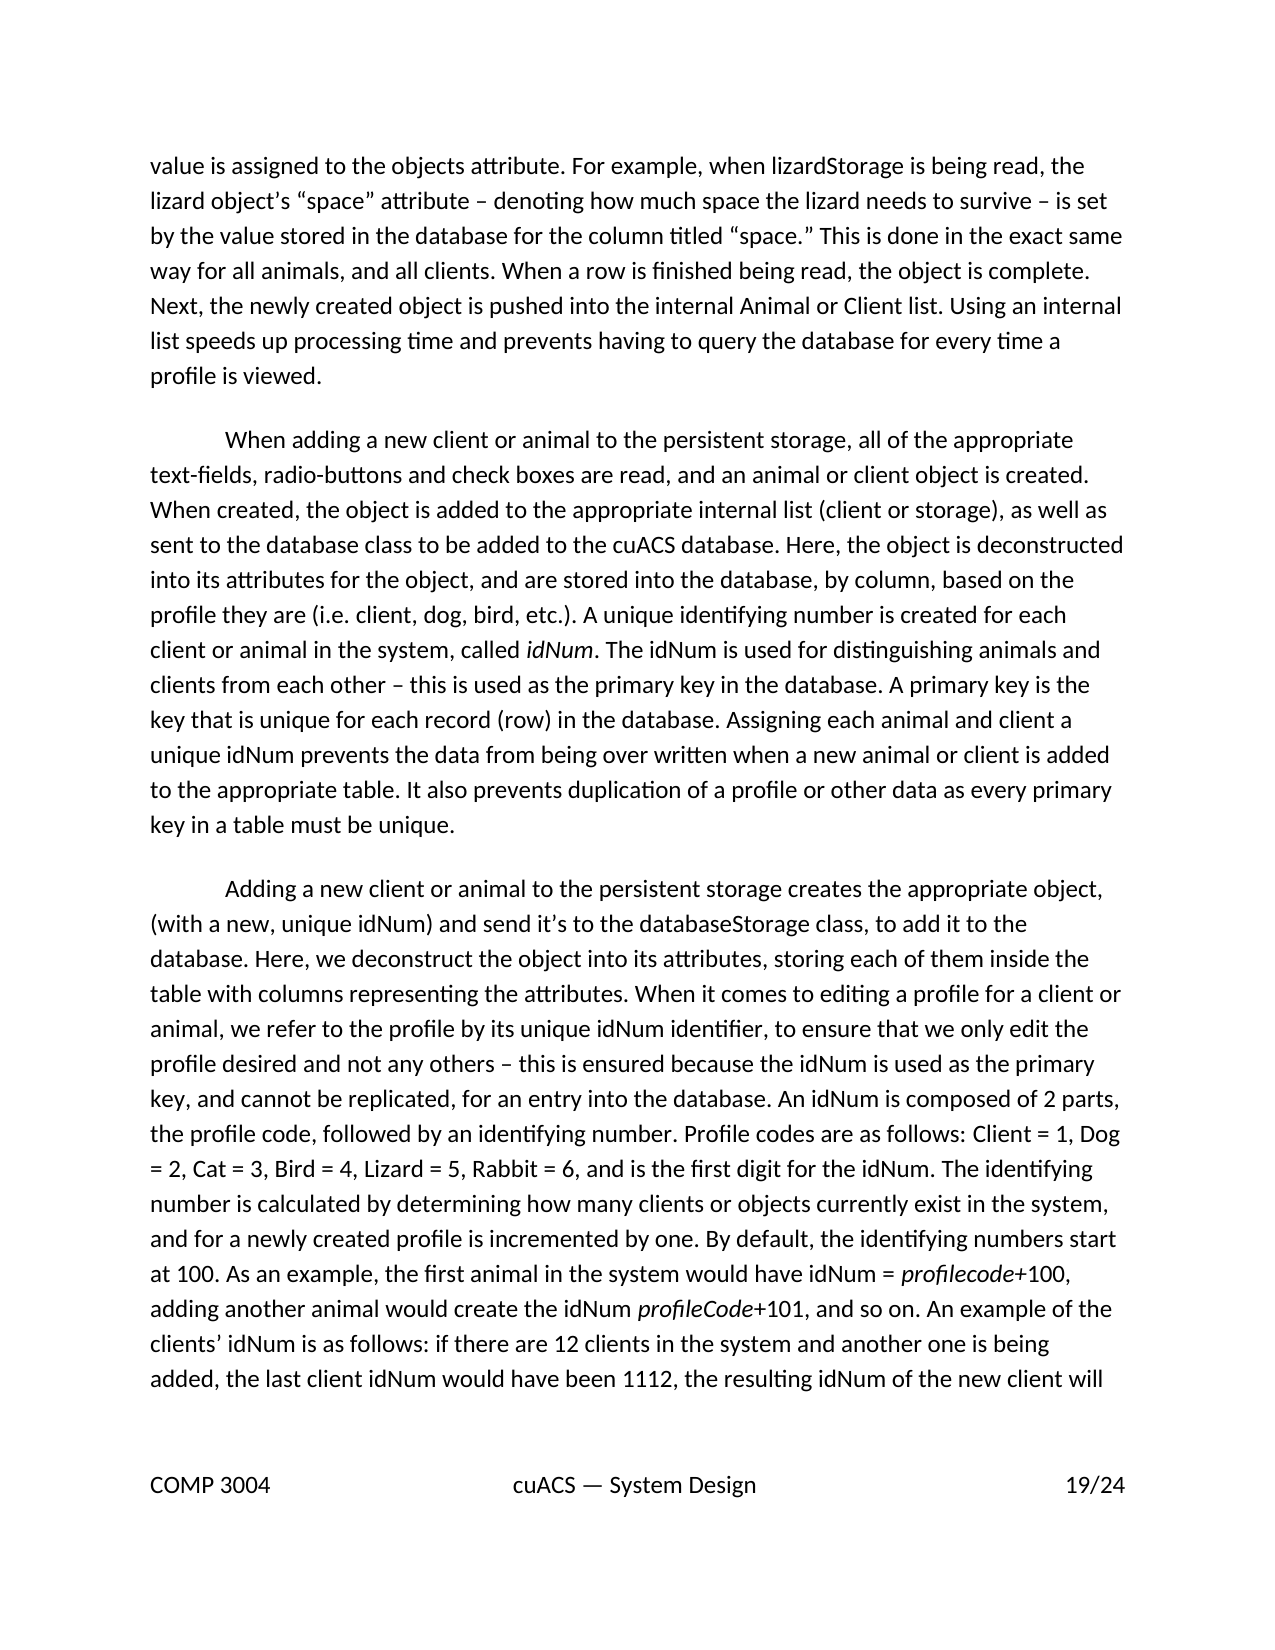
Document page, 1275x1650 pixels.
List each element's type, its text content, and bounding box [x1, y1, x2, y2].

text When adding a new client or animal to the persistent storage, all of the appropriate text-fields, radio-buttons and check boxes are read, and an animal or client object is created. When created, the object is added to the appropriate internal list (client or storage), as well as sent to the database class to be added to the cuACS database. Here, the object is deconstructed into its attributes for the object, and are stored into the database, by column, based on the profile they are (i.e. client, dog, bird, etc.). A unique identifying number is created for each client or animal in the system, called idNum. The idNum is used for distinguishing animals and clients from each other – this is used as the primary key in the database. A primary key is the key that is unique for each record (row) in the database. Assigning each animal and client a unique idNum prevents the data from being over written when a new animal or client is added to the appropriate table. It also prevents duplication of a profile or other data as every primary key in a table must be unique. [150, 424, 1125, 840]
text value is assigned to the objects attribute. For example, when lizardStorage is being read, the lizard object’s “space” attribute – denoting how much space the lizard needs to survive – is set by the value stored in the database for the column titled “space.” This is done in the exact same way for all animals, and all clients. When a row is finished being read, the object is complete. Next, the newly created object is pushed into the internal Animal or Client list. Using an internal list speeds up processing time and prevents having to query the database for every time a profile is viewed. [150, 150, 1125, 391]
text Adding a new client or animal to the persistent storage creates the appropriate object, (with a new, unique idNum) and send it’s to the databaseStorage class, to add it to the database. Here, we deconstruct the object into its attributes, storing each of them inside the table with columns representing the attributes. When it comes to editing a profile for a client or animal, we refer to the profile by its unique idNum identifier, to ensure that we only edit the profile desired and not any others – this is ensured because the idNum is used as the primary key, and cannot be replicated, for an entry into the database. An idNum is composed of 2 parts, the profile code, followed by an identifying number. Profile codes are as follows: ﻿Client = 1, Dog = 2, Cat = 3, Bird = 4, Lizard = 5, Rabbit = 6, and is the first digit for the idNum. The identifying number is calculated by determining how many clients or objects currently exist in the system, and for a newly created profile is incremented by one. By default, the identifying numbers start at 100. As an example, the first animal in the system would have idNum = profilecode+100, adding another animal would create the idNum profileCode+101, and so on. An example of the clients’ idNum is as follows: if there are 12 clients in the system and another one is being added, the last client idNum would have been 1112, the resulting idNum of the new client will [150, 873, 1125, 1394]
